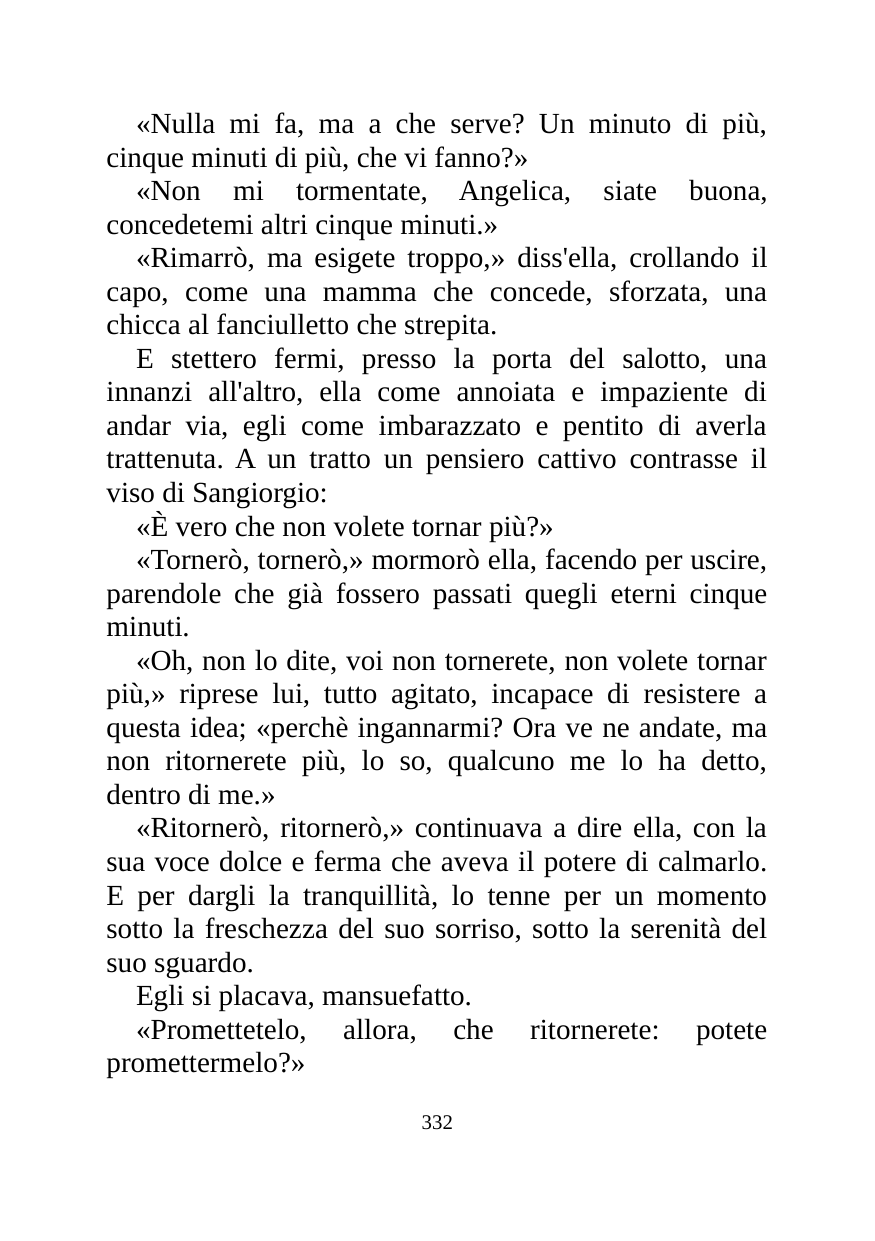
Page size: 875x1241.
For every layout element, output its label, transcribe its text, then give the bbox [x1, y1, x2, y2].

text «Ritornerò, ritornerò,» continuava a dire ella, con la sua voce dolce e ferma che aveva il potere di calmarlo. E per dargli la tranquillità, lo tenne per un momento sotto la freschezza del suo sorriso, sotto la serenità del suo sguardo. [106, 811, 768, 978]
text «Promettetelo, allora, che ritornerete: potete promettermelo?» [106, 1012, 768, 1079]
text «Nulla mi fa, ma a che serve? Un minuto di più, cinque minuti di più, che vi fanno?» [106, 106, 768, 173]
text «Non mi tormentate, Angelica, siate buona, concedetemi altri cinque minuti.» [106, 173, 768, 240]
text «Rimarrò, ma esigete troppo,» diss'ella, crollando il capo, come una mamma che concede, sforzata, una chicca al fanciulletto che strepita. [106, 240, 768, 341]
text Egli si placava, mansuefatto. [106, 978, 768, 1012]
text E stettero fermi, presso la porta del salotto, una innanzi all'altro, ella come annoiata e impaziente di andar via, egli come imbarazzato e pentito di averla trattenuta. A un tratto un pensiero cattivo contrasse il viso di Sangiorgio: [106, 341, 768, 509]
text «Oh, non lo dite, voi non tornerete, non volete tornar più,» riprese lui, tutto agitato, incapace di resistere a questa idea; «perchè ingannarmi? Ora ve ne andate, ma non ritornerete più, lo so, qualcuno me lo ha detto, dentro di me.» [106, 643, 768, 811]
text «Tornerò, tornerò,» mormorò ella, facendo per uscire, parendole che già fossero passati quegli eterni cinque minuti. [106, 542, 768, 643]
text «È vero che non volete tornar più?» [106, 509, 768, 542]
